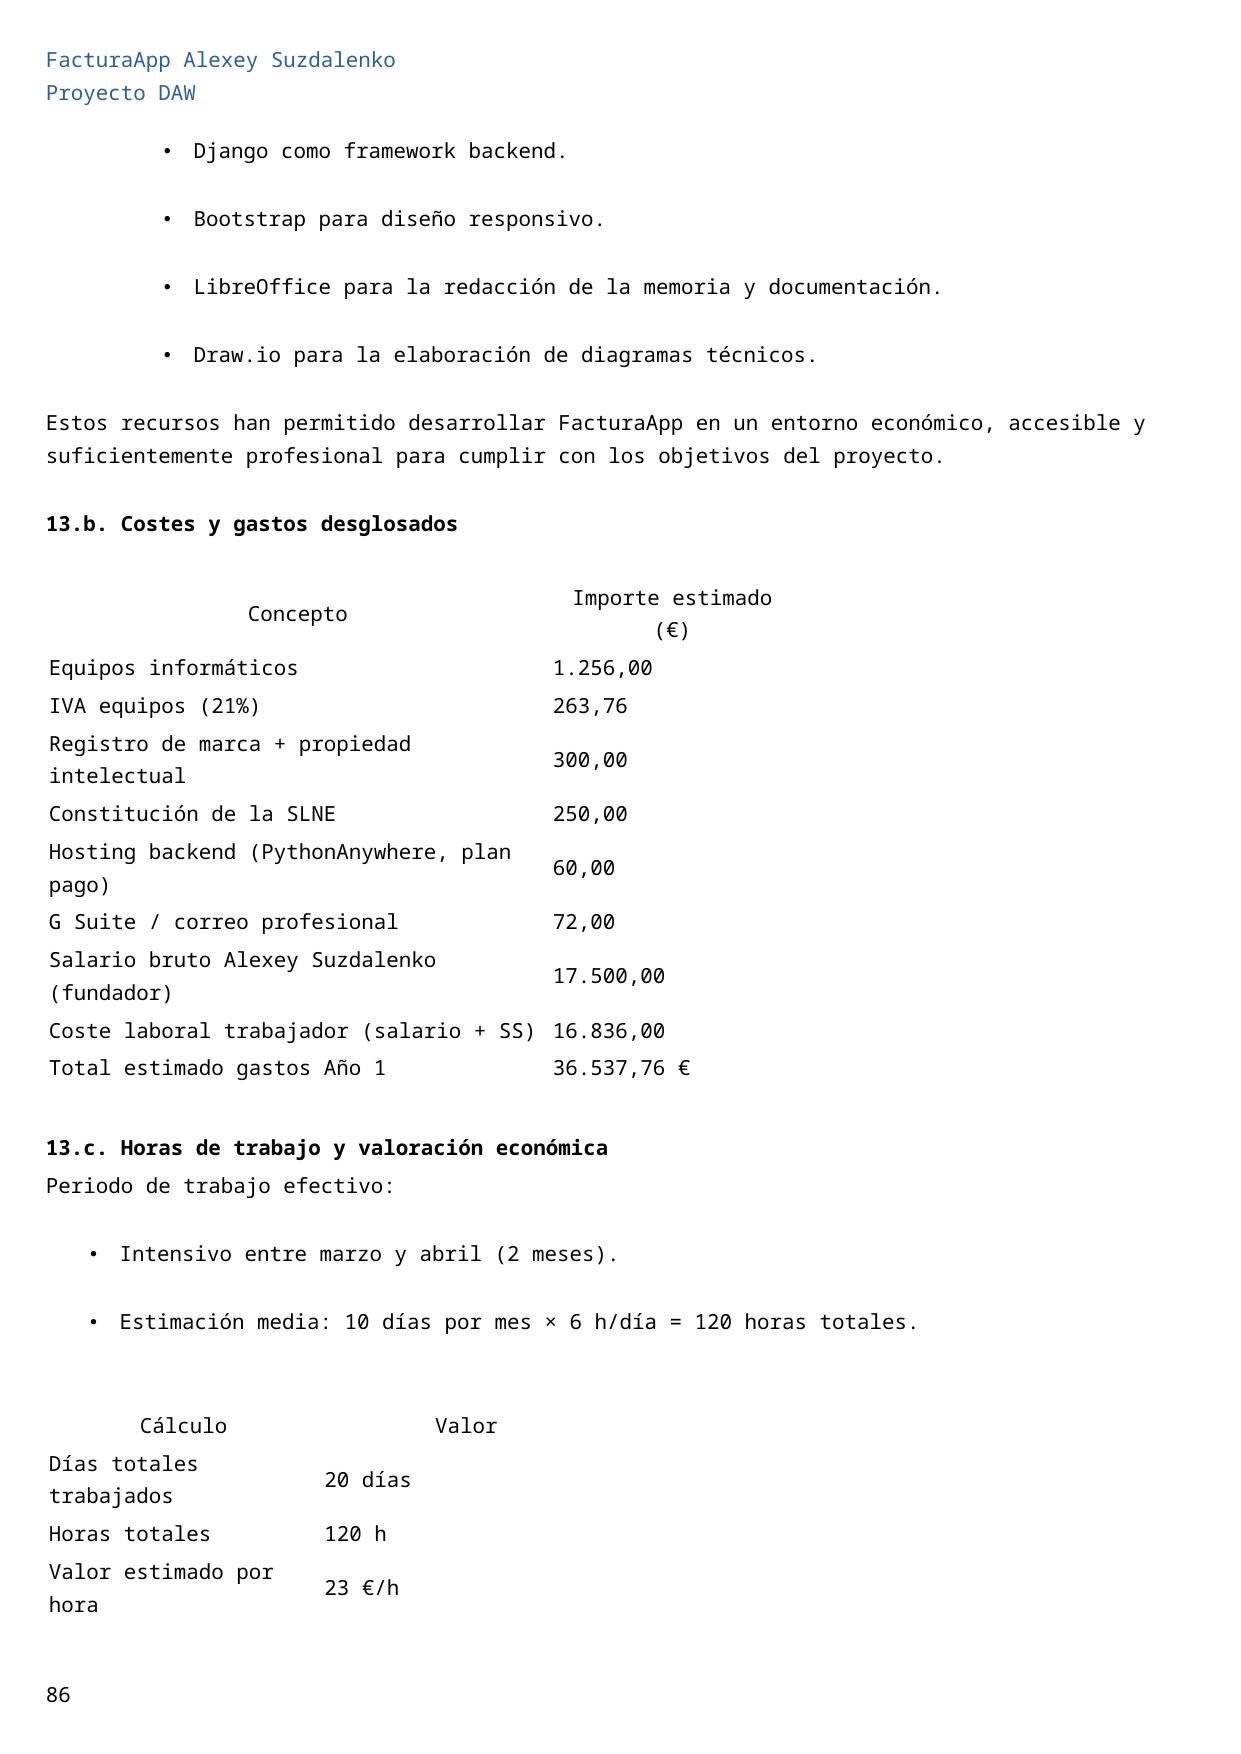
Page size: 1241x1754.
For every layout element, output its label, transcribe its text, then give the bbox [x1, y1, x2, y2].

table_header Importe estimado (€) [550, 580, 794, 650]
table_cell Coste laboral trabajador (salario + SS) [46, 1013, 550, 1051]
table_cell 1.256,00 [550, 650, 794, 688]
text Periodo de trabajo efectivo: [46, 1171, 1195, 1200]
table_cell 16.836,00 [550, 1013, 794, 1051]
subtitle 13.c. Horas de trabajo y valoración económica [46, 1133, 1195, 1161]
table_cell Días totales trabajados [46, 1446, 321, 1516]
list Django como framework backend. [164, 136, 1195, 164]
list Bootstrap para diseño responsivo. [164, 204, 1195, 232]
list LibreOffice para la redacción de la memoria y documentación. [164, 272, 1195, 301]
table_cell 250,00 [550, 796, 794, 834]
table_header Cálculo [46, 1408, 321, 1446]
table_cell 17.500,00 [550, 943, 794, 1013]
list Estimación media: 10 días por mes × 6 h/día = 120 horas totales. [90, 1307, 1195, 1336]
table_cell 36.537,76 € [550, 1051, 794, 1088]
table_header Concepto [46, 580, 550, 650]
list Intensivo entre marzo y abril (2 meses). [90, 1239, 1195, 1268]
table_cell 300,00 [550, 726, 794, 796]
table_cell 60,00 [550, 834, 794, 904]
table_cell 72,00 [550, 905, 794, 942]
table_cell Hosting backend (PythonAnywhere, plan pago) [46, 834, 550, 904]
text 13.b. Costes y gastos desglosados [46, 509, 1195, 537]
table_cell Total estimado gastos Año 1 [46, 1051, 550, 1088]
table_cell Equipos informáticos [46, 650, 550, 688]
table_cell 120 h [321, 1516, 611, 1554]
table_cell Constitución de la SLNE [46, 796, 550, 834]
table_cell 263,76 [550, 688, 794, 726]
table_cell Registro de marca + propiedad intelectual [46, 726, 550, 796]
table_cell 23 €/h [321, 1554, 611, 1624]
text Estos recursos han permitido desarrollar FacturaApp en un entorno económico, accesible y suficientemente profesional para cumplir con los objetivos del proyecto. [46, 408, 1195, 469]
table_cell IVA equipos (21%) [46, 688, 550, 726]
table_cell 20 días [321, 1446, 611, 1516]
list Draw.io para la elaboración de diagramas técnicos. [164, 340, 1195, 368]
table_header Valor [321, 1408, 611, 1446]
table_cell Valor estimado por hora [46, 1554, 321, 1624]
table_cell G Suite / correo profesional [46, 905, 550, 942]
table_cell Salario bruto Alexey Suzdalenko (fundador) [46, 943, 550, 1013]
table_cell Horas totales [46, 1516, 321, 1554]
